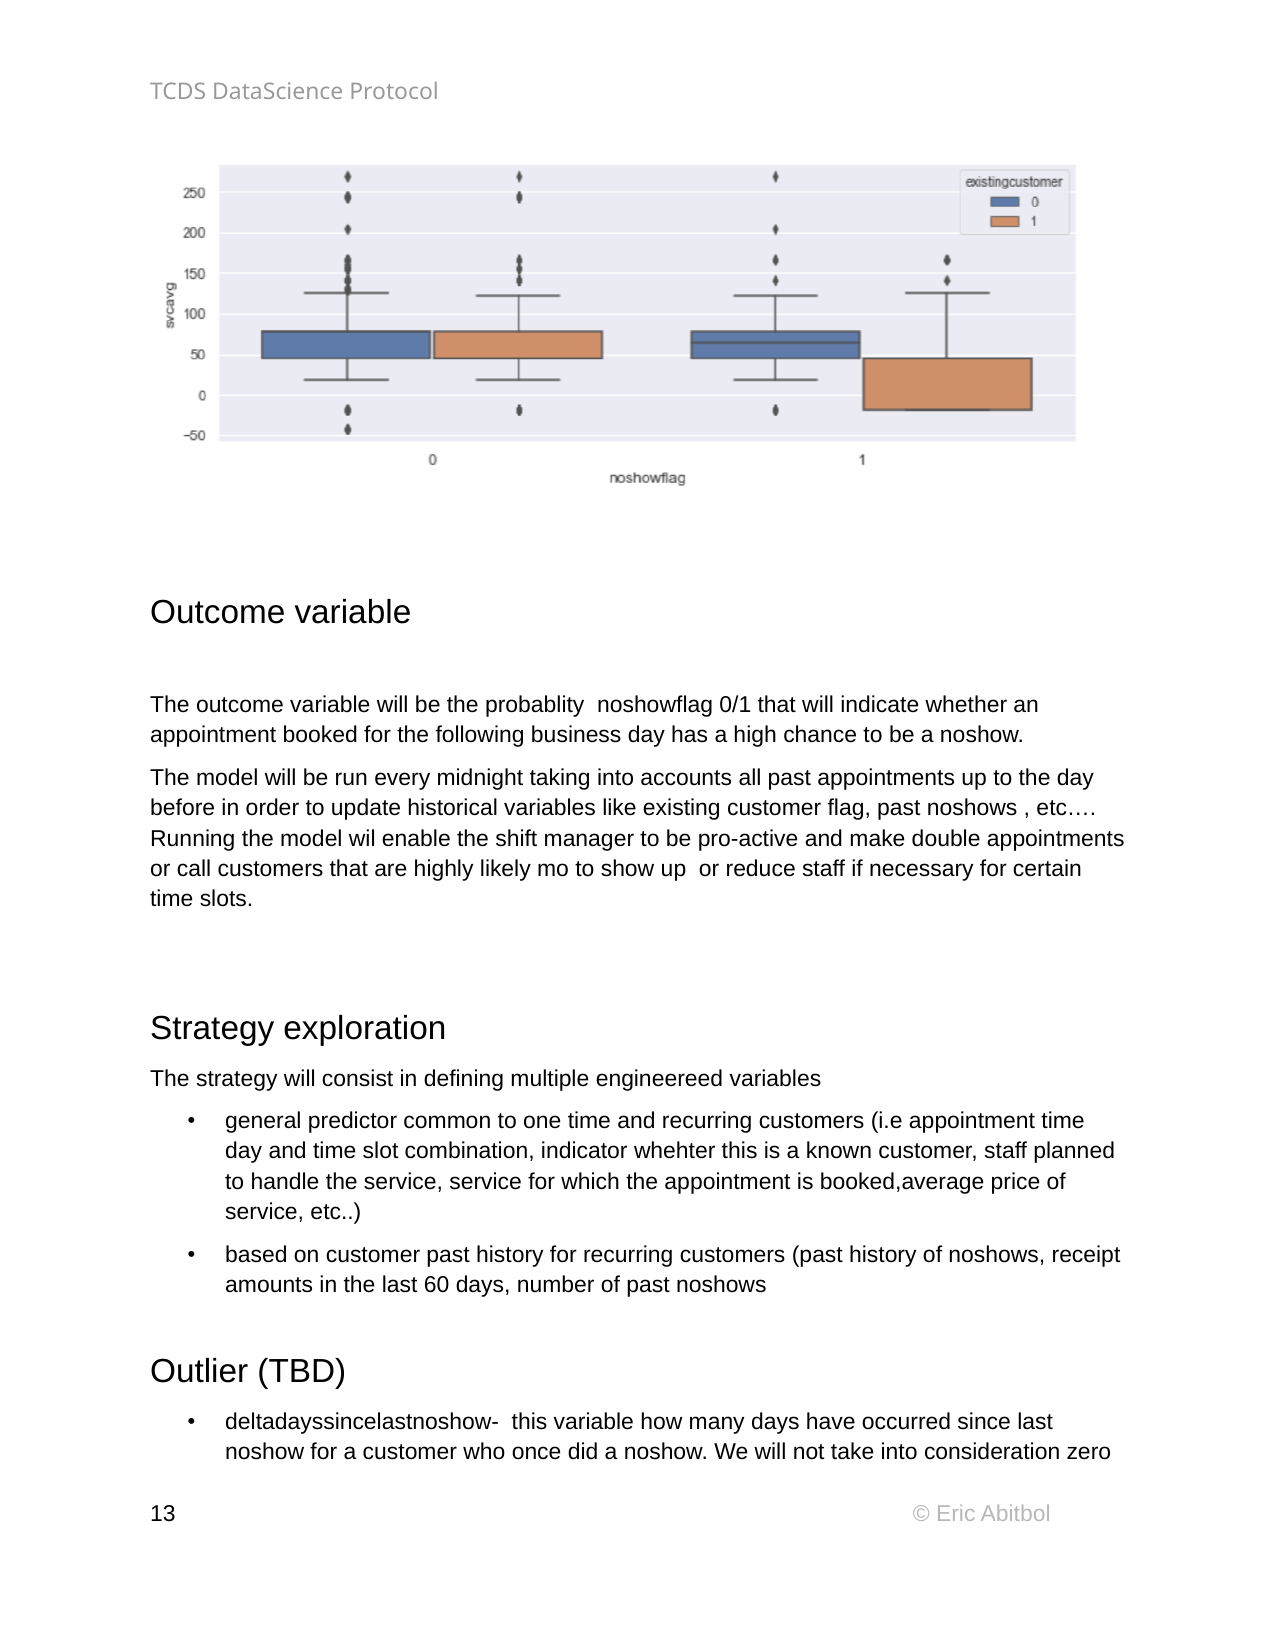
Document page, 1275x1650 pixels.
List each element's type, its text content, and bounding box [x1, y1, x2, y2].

text The model will be run every midnight taking into accounts all past appointments up to the day before in order to update historical variables like existing customer flag, past noshows , etc…. Running the model wil enable the shift manager to be pro-active and make double appointments or call customers that are highly likely mo to show up or reduce staff if necessary for certain time slots. [150, 764, 1125, 911]
list deltadayssincelastnoshow- this variable how many days have occurred since last noshow for a customer who once did a noshow. We will not take into consideration zero [187, 1408, 1125, 1464]
text The strategy will consist in defining multiple engineereed variables [150, 1064, 1125, 1091]
text The outcome variable will be the probablity noshowflag 0/1 that will indicate whether an appointment booked for the following business day has a high chance to be a noshow. [150, 691, 1125, 748]
subtitle Outcome variable [150, 592, 1125, 630]
subtitle Strategy exploration [150, 1008, 1125, 1046]
picture [150, 150, 1125, 492]
subtitle Outlier (TBD) [150, 1351, 1125, 1389]
list general predictor common to one time and recurring customers (i.e appointment time day and time slot combination, indicator whehter this is a known customer, staff planned to handle the service, service for which the appointment is booked,average price of service, etc..) [187, 1107, 1125, 1224]
list based on customer past history for recurring customers (past history of noshows, receipt amounts in the last 60 days, number of past noshows [187, 1241, 1125, 1297]
